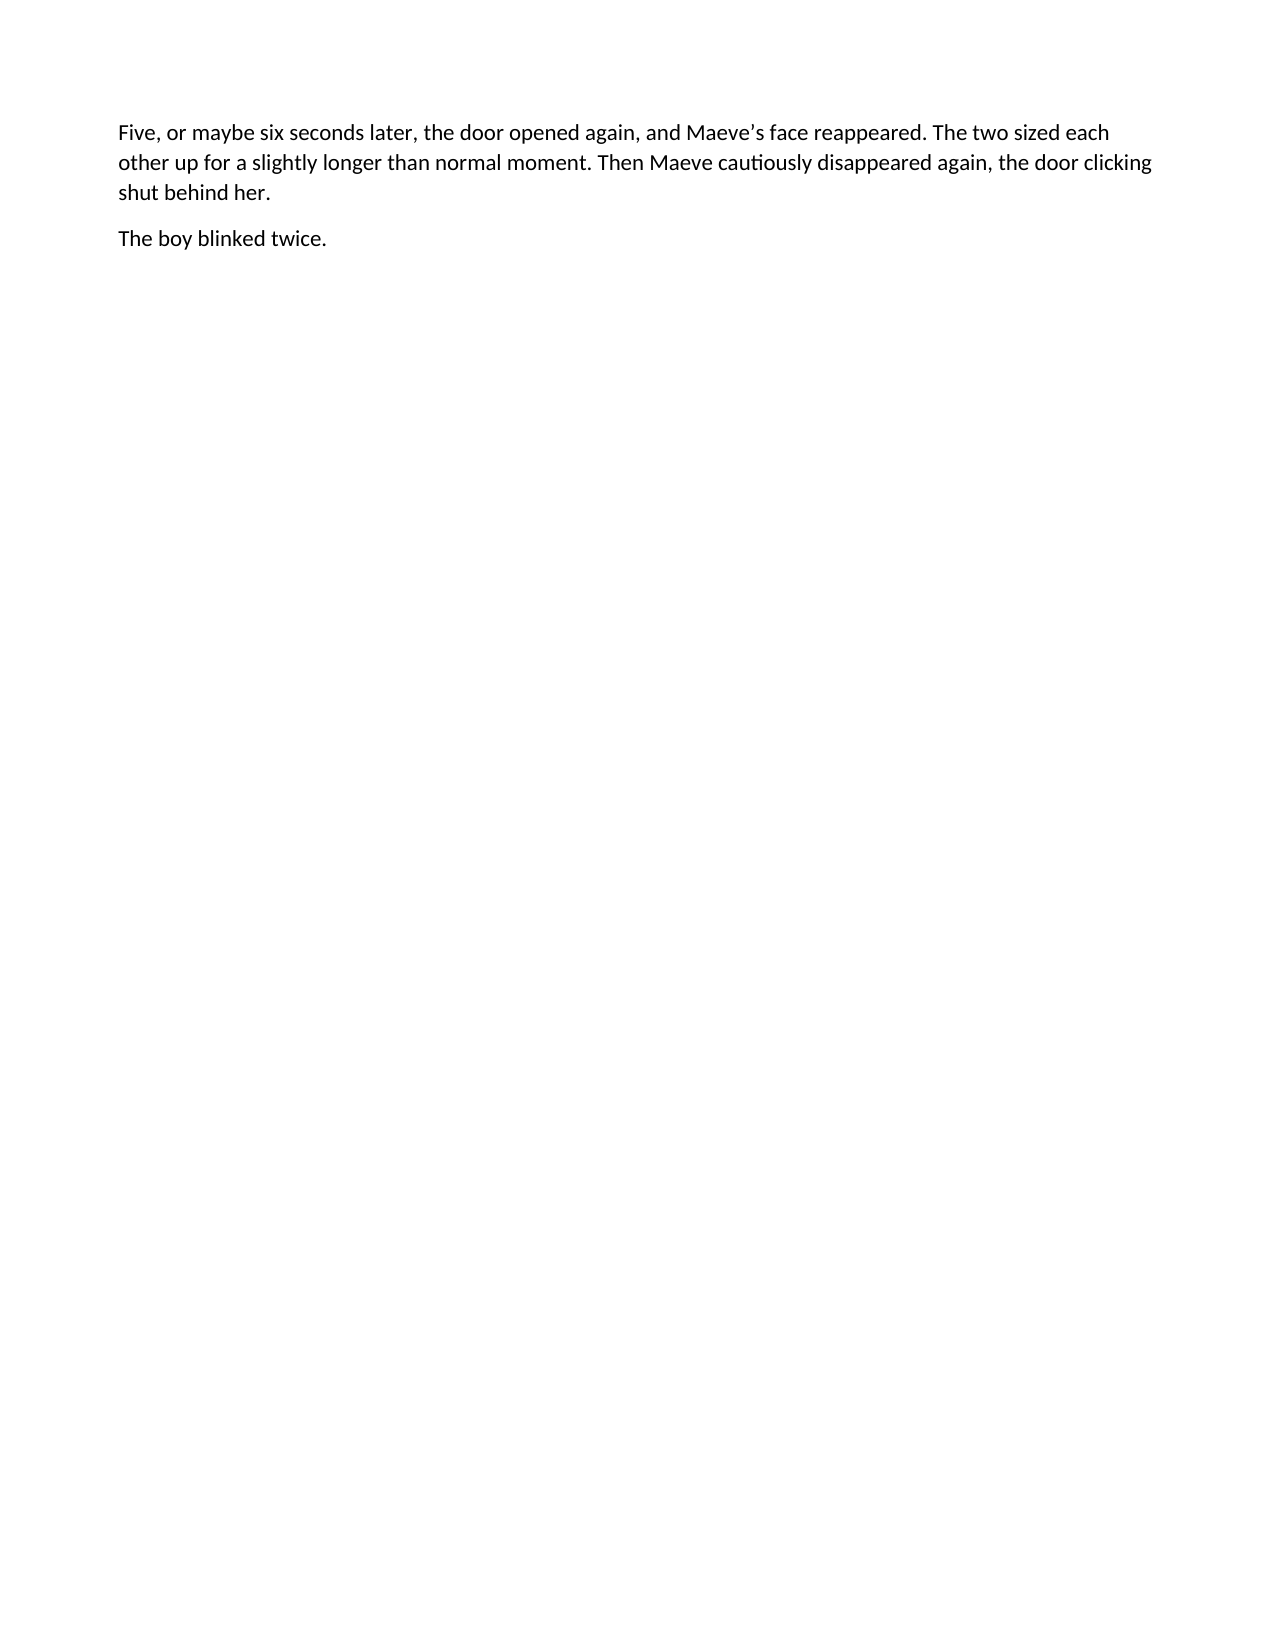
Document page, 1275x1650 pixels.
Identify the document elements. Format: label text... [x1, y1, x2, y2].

text Five, or maybe six seconds later, the door opened again, and Maeve’s face reappeared. The two sized each other up for a slightly longer than normal moment. Then Maeve cautiously disappeared again, the door clicking shut behind her. [118, 118, 1157, 206]
text The boy blinked twice. [118, 224, 1157, 252]
